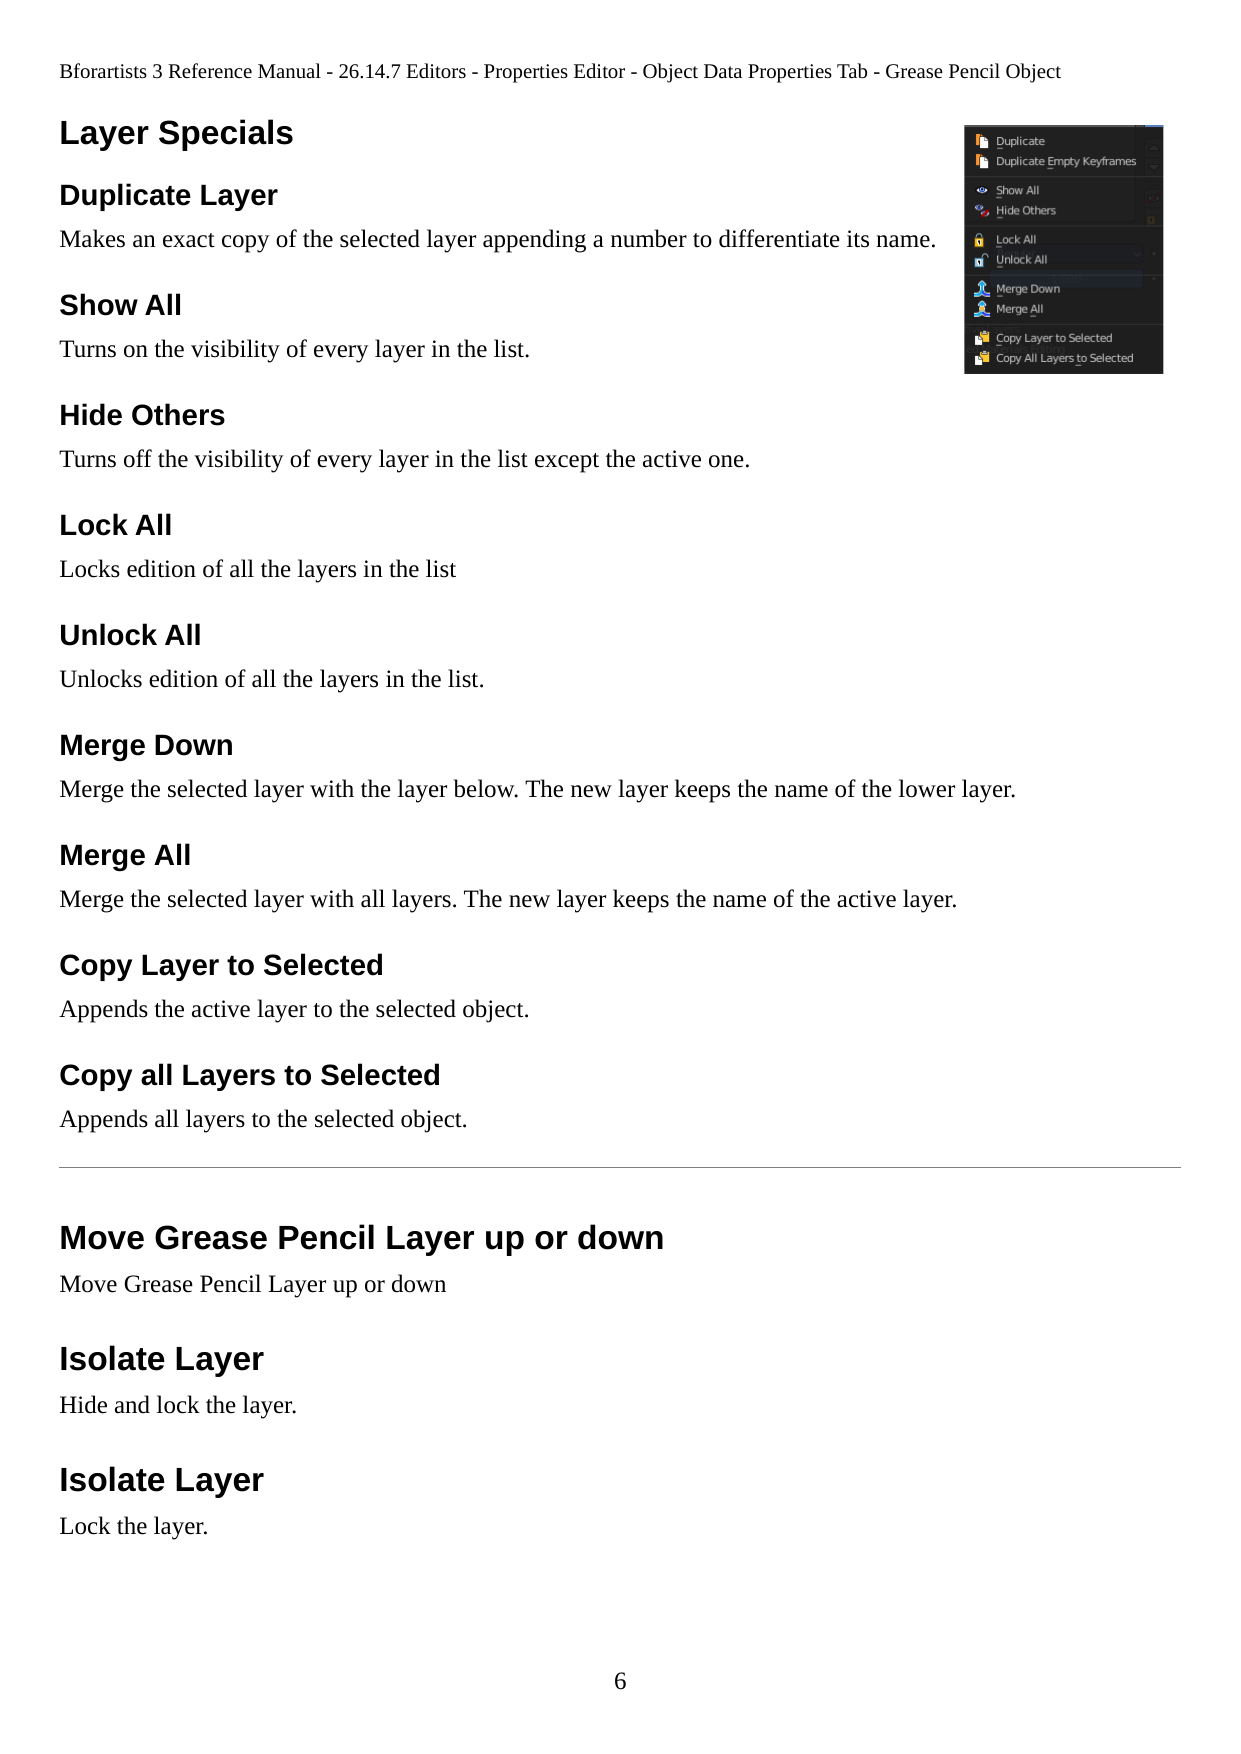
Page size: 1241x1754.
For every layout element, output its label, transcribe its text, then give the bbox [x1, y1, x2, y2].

text Move Grease Pencil Layer up or down [59, 1269, 1181, 1298]
text Appends the active layer to the selected object. [59, 994, 1181, 1023]
subtitle Isolate Layer [59, 1460, 1181, 1498]
subtitle [1164, 288, 1181, 322]
text Appends all layers to the selected object. [59, 1104, 1181, 1132]
subtitle Lock All [59, 508, 1181, 542]
subtitle Hide Others [59, 398, 1181, 432]
text Merge the selected layer with the layer below. The new layer keeps the name of the lower layer. [59, 774, 1181, 803]
subtitle Move Grease Pencil Layer up or down [59, 1218, 1181, 1256]
text Makes an exact copy of the selected layer appending a number to differentiate its name. [59, 224, 964, 253]
picture [964, 125, 1164, 374]
subtitle Duplicate Layer [59, 178, 964, 212]
subtitle Copy Layer to Selected [59, 948, 1181, 981]
text Locks edition of all the layers in the list [59, 554, 1181, 583]
subtitle Copy all Layers to Selected [59, 1057, 1181, 1091]
subtitle Merge All [59, 838, 1181, 871]
text Turns off the visibility of every layer in the list except the active one. [59, 444, 1181, 473]
text Turns on the visibility of every layer in the list. [59, 334, 964, 363]
text Unlocks edition of all the layers in the list. [59, 664, 1181, 693]
text Merge the selected layer with all layers. The new layer keeps the name of the active layer. [59, 884, 1181, 913]
subtitle Layer Specials [59, 113, 1181, 151]
subtitle Show All [59, 288, 964, 322]
subtitle Isolate Layer [59, 1339, 1181, 1377]
text Hide and lock the layer. [59, 1390, 1181, 1419]
subtitle Unlock All [59, 618, 1181, 652]
text Lock the layer. [59, 1511, 1181, 1540]
subtitle [1164, 178, 1181, 212]
subtitle Merge Down [59, 728, 1181, 762]
